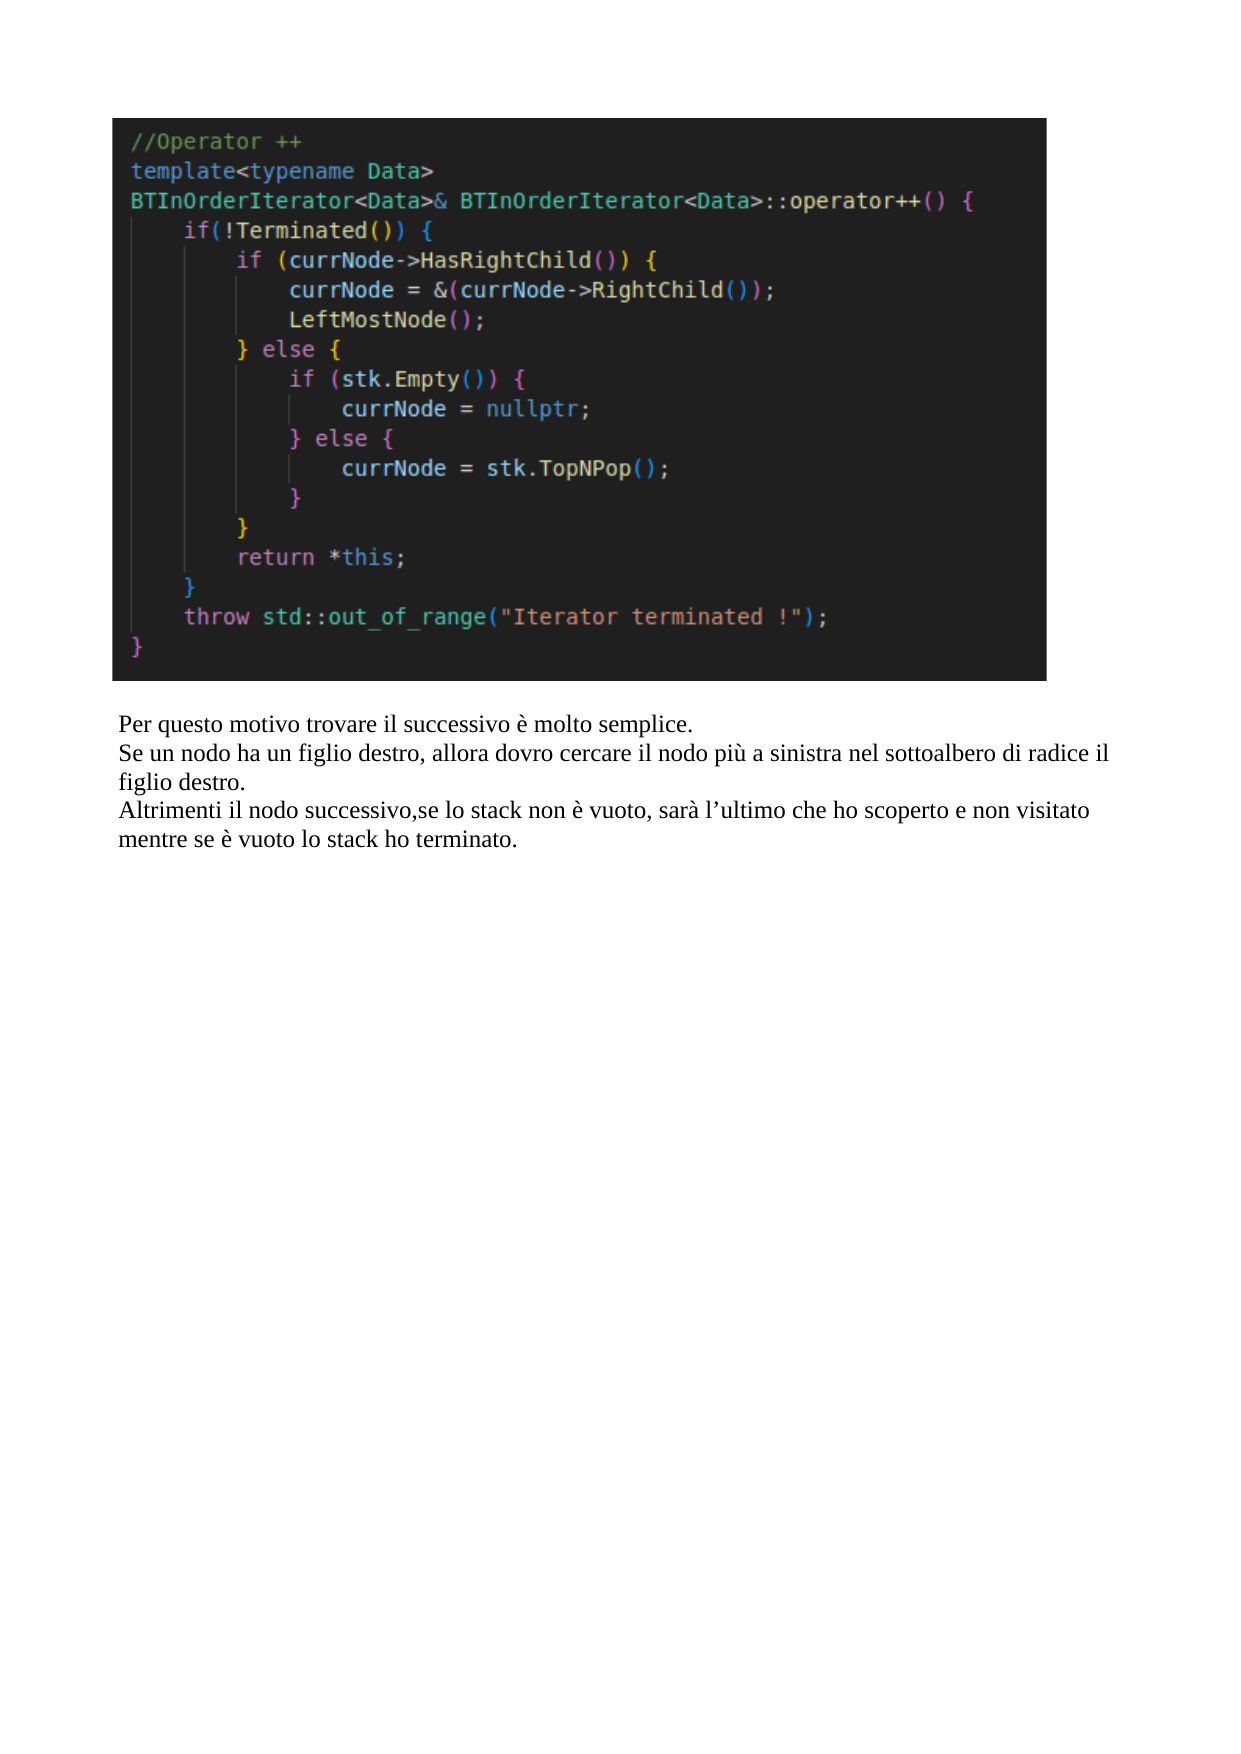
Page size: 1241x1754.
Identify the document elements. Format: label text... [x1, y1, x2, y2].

text Altrimenti il nodo successivo,se lo stack non è vuoto, sarà l’ultimo che ho scoperto e non visitato mentre se è vuoto lo stack ho terminato. [118, 796, 1122, 853]
picture [112, 118, 1047, 681]
text Se un nodo ha un figlio destro, allora dovro cercare il nodo più a sinistra nel sottoalbero di radice il figlio destro. [118, 738, 1122, 796]
text Per questo motivo trovare il successivo è molto semplice. [118, 709, 1122, 738]
